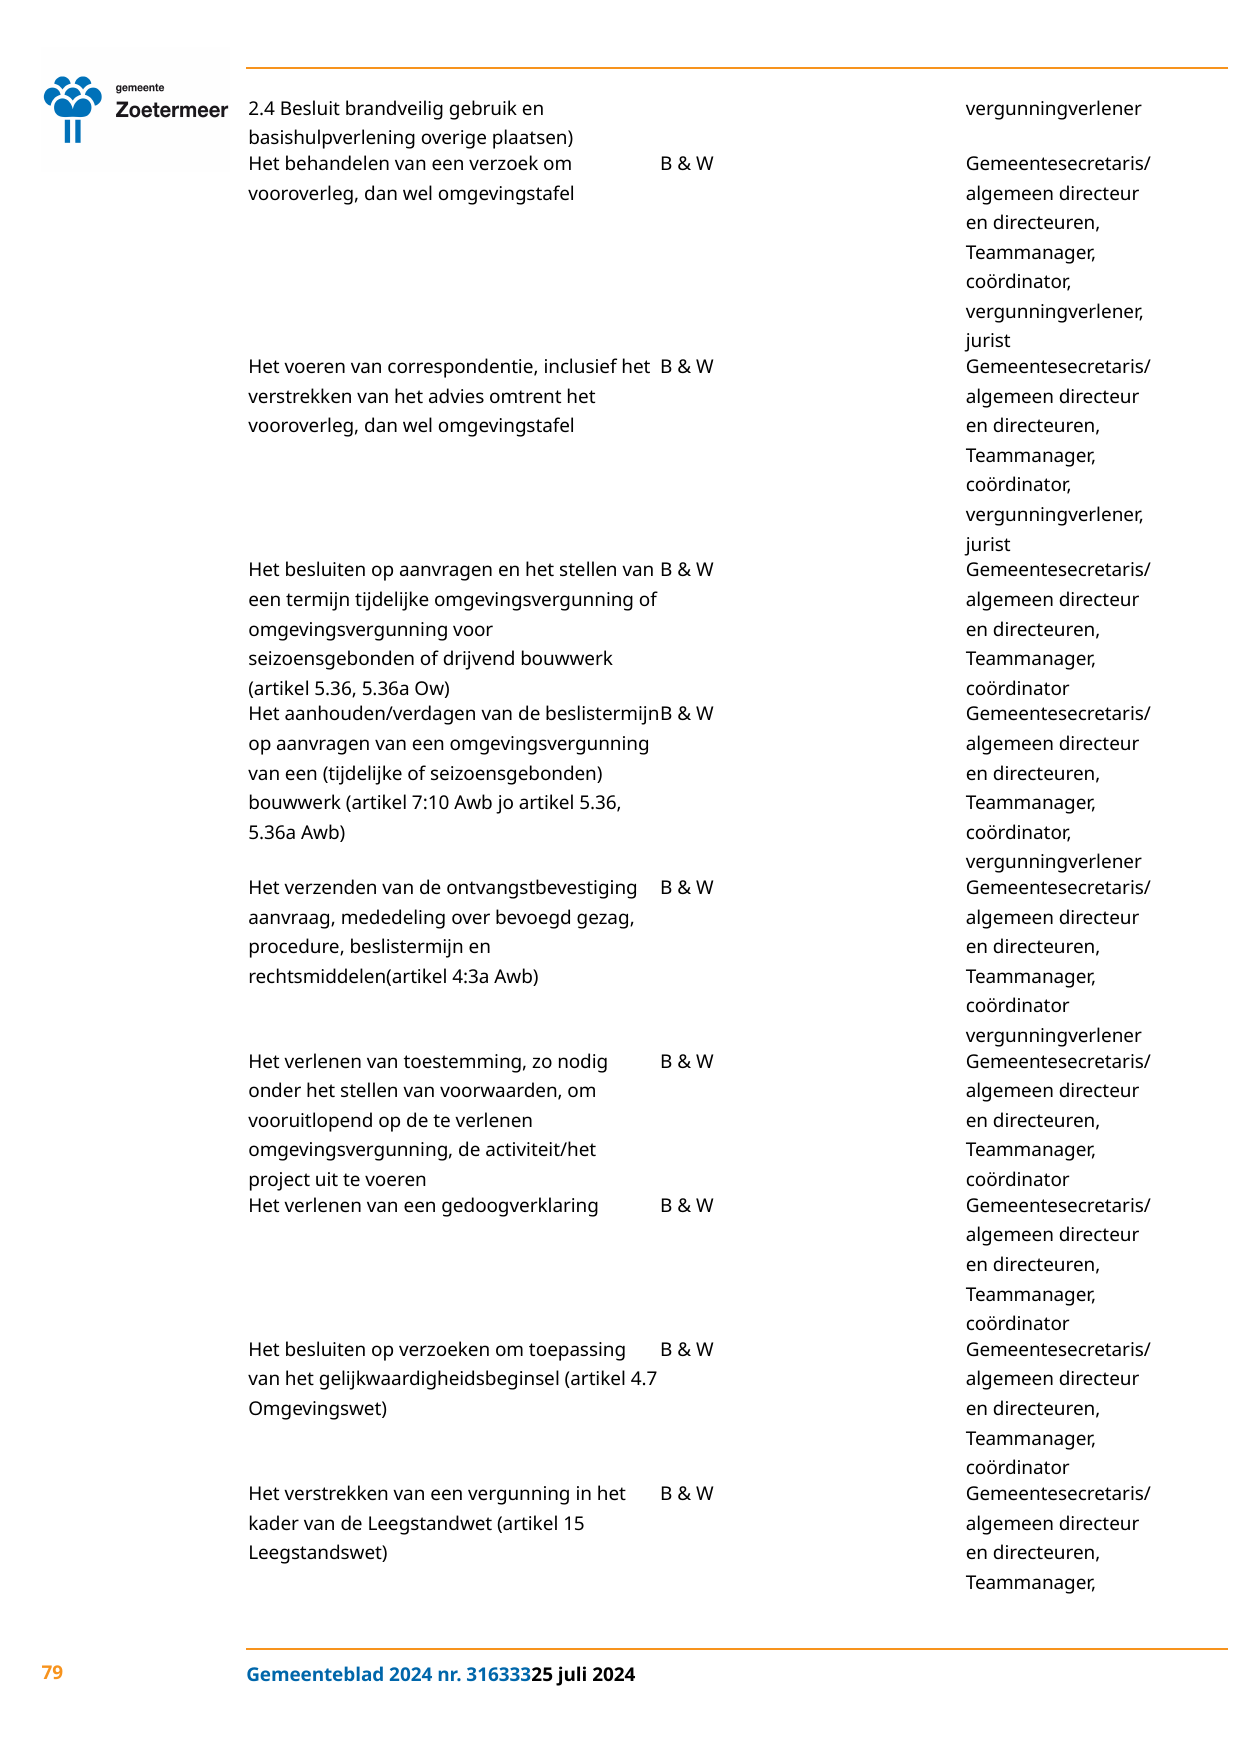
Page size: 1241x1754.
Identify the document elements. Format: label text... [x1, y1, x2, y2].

table_cell Het verzenden van de ontvangstbevestiging aanvraag, mededeling over bevoegd gezag, procedure, beslistermijn en rechtsmiddelen(artikel 4:3a Awb) [248, 874, 660, 1048]
table_cell Het verlenen van een gedoogverklaring [248, 1192, 660, 1336]
table_cell [813, 874, 966, 1048]
table_cell Gemeentesecretaris/ algemeen directeur en directeuren, Teammanager, coördinator [966, 1048, 1152, 1192]
table_cell Het aanhouden/verdagen van de beslistermijn op aanvragen van een omgevingsvergunning van een (tijdelijke of seizoensgebonden) bouwwerk (artikel 7:10 Awb jo artikel 5.36, 5.36a Awb) [248, 701, 660, 874]
picture [41, 47, 231, 172]
table_cell Het behandelen van een verzoek om vooroverleg, dan wel omgevingstafel [248, 150, 660, 353]
table_cell B & W [660, 1480, 813, 1594]
table_cell B & W [660, 1192, 813, 1336]
table_cell vergunningverlener [966, 95, 1152, 150]
table_cell Het verstrekken van een vergunning in het kader van de Leegstandwet (artikel 15 Leegstandswet) [248, 1480, 660, 1594]
table_cell Gemeentesecretaris/ algemeen directeur en directeuren, Teammanager, coördinator [966, 1192, 1152, 1336]
table_cell [813, 557, 966, 701]
table_cell [813, 353, 966, 557]
table_cell Gemeentesecretaris/ algemeen directeur en directeuren, Teammanager, coördinator vergunningverlener [966, 874, 1152, 1048]
table_cell B & W [660, 874, 813, 1048]
table_cell [813, 95, 966, 150]
table_cell Gemeentesecretaris/ algemeen directeur en directeuren, Teammanager, coördinator, vergunningverlener, jurist [966, 353, 1152, 557]
table_cell Het verlenen van toestemming, zo nodig onder het stellen van voorwaarden, om vooruitlopend op de te verlenen omgevingsvergunning, de activiteit/het project uit te voeren [248, 1048, 660, 1192]
table_cell Gemeentesecretaris/ algemeen directeur en directeuren, Teammanager, coördinator, vergunningverlener, jurist [966, 150, 1152, 353]
table_cell B & W [660, 1336, 813, 1480]
table_cell Het voeren van correspondentie, inclusief het verstrekken van het advies omtrent het vooroverleg, dan wel omgevingstafel [248, 353, 660, 557]
table_cell B & W [660, 1048, 813, 1192]
table_cell Gemeentesecretaris/ algemeen directeur en directeuren, Teammanager, [966, 1480, 1152, 1594]
table_cell [813, 1192, 966, 1336]
table_cell Het besluiten op aanvragen en het stellen van een termijn tijdelijke omgevingsvergunning of omgevingsvergunning voor seizoensgebonden of drijvend bouwwerk (artikel 5.36, 5.36a Ow) [248, 557, 660, 701]
table_cell [813, 1336, 966, 1480]
table_cell Het besluiten op verzoeken om toepassing van het gelijkwaardigheidsbeginsel (artikel 4.7 Omgevingswet) [248, 1336, 660, 1480]
table_cell B & W [660, 701, 813, 874]
table_cell [813, 1480, 966, 1594]
table_cell [813, 150, 966, 353]
table_cell B & W [660, 353, 813, 557]
table_cell [660, 95, 813, 150]
table_cell Gemeentesecretaris/ algemeen directeur en directeuren, Teammanager, coördinator, vergunningverlener [966, 701, 1152, 874]
table_cell B & W [660, 150, 813, 353]
table_cell Gemeentesecretaris/ algemeen directeur en directeuren, Teammanager, coördinator [966, 1336, 1152, 1480]
table_cell Gemeentesecretaris/ algemeen directeur en directeuren, Teammanager, coördinator [966, 557, 1152, 701]
table_cell [813, 701, 966, 874]
table_cell 2.4 Besluit brandveilig gebruik en basishulpverlening overige plaatsen) [248, 95, 660, 150]
table_cell B & W [660, 557, 813, 701]
table_cell [813, 1048, 966, 1192]
